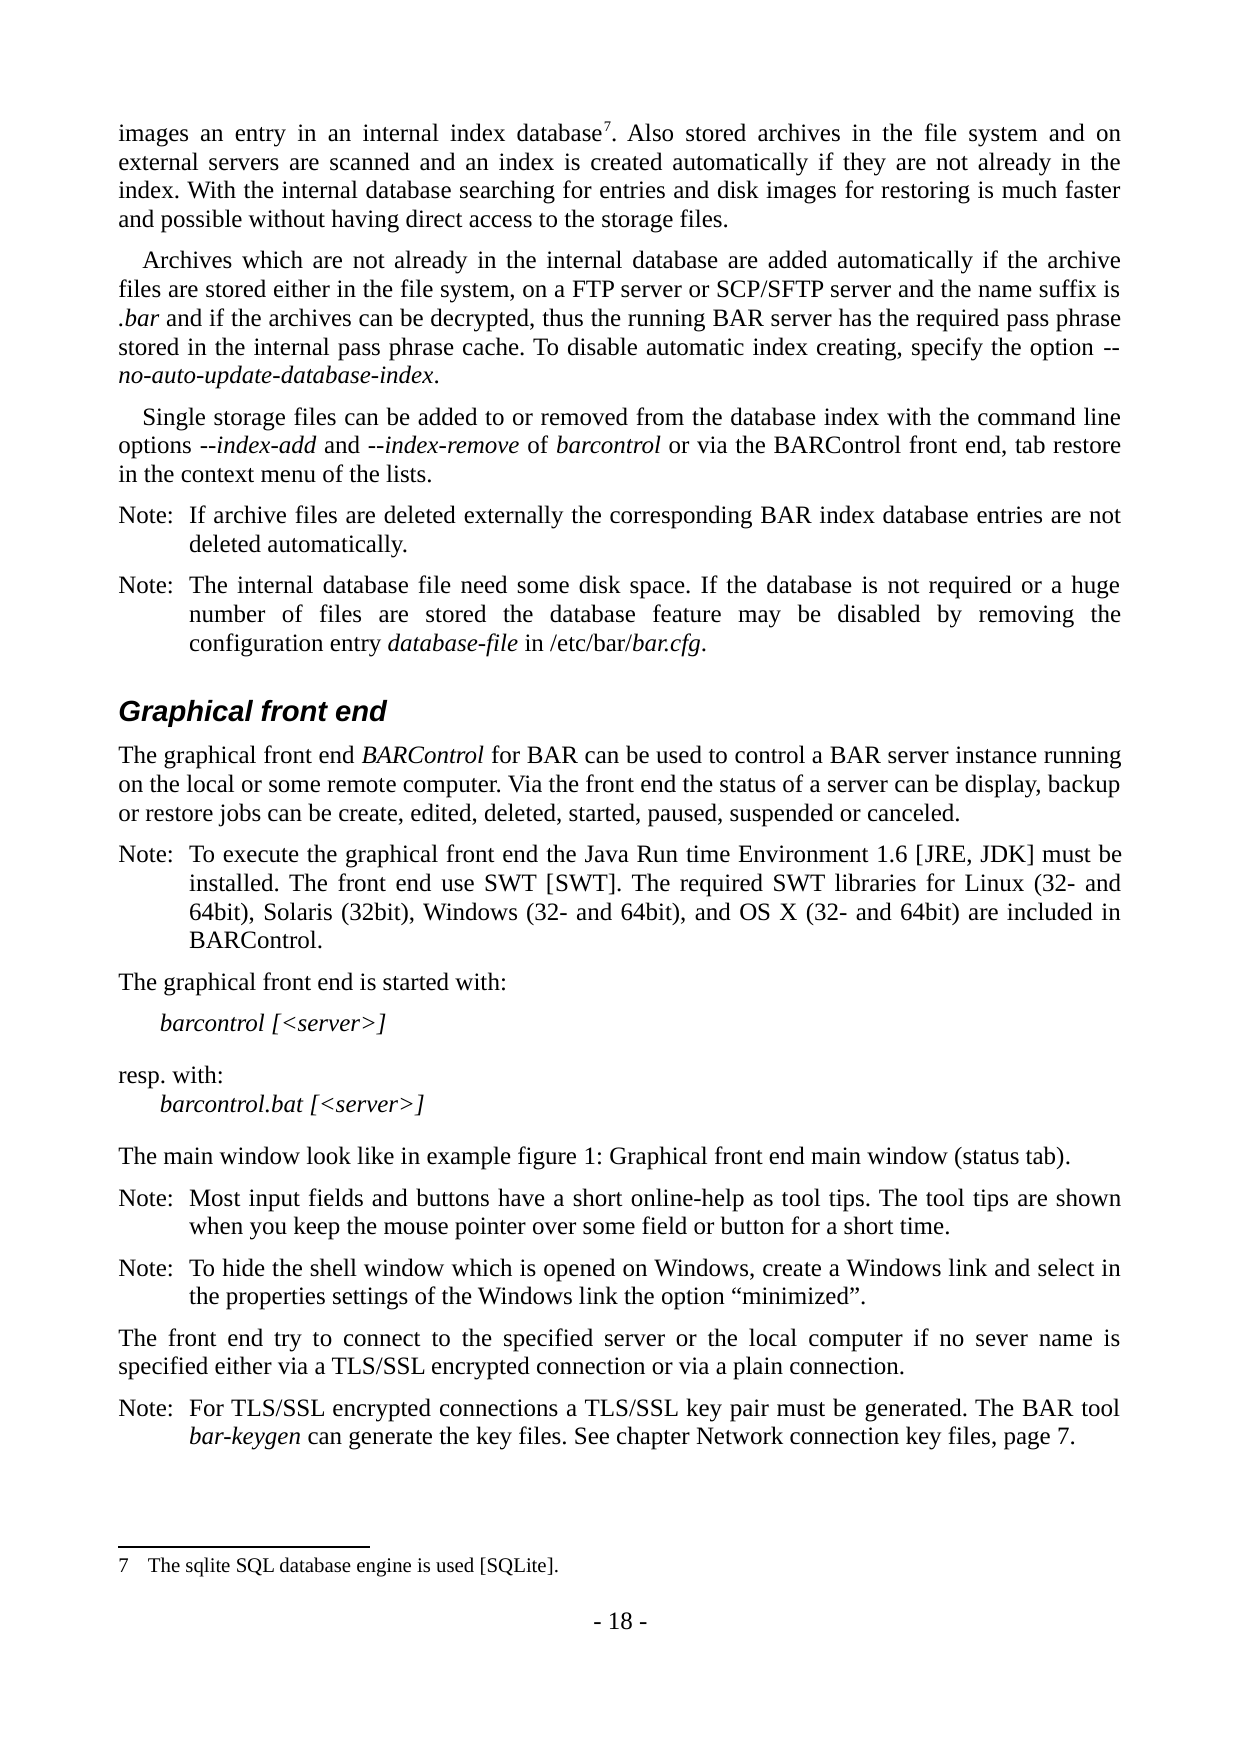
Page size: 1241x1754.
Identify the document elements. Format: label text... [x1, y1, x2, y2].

text Note: For TLS/SSL encrypted connections a TLS/SSL key pair must be generated. The BAR tool bar-keygen can generate the key files. See chapter Network connection key files, page 7. [118, 1393, 1122, 1450]
text Note: Most input fields and buttons have a short online-help as tool tips. The tool tips are shown when you keep the mouse pointer over some field or button for a short time. [118, 1183, 1122, 1240]
text barcontrol [<server>] [159, 1008, 1122, 1037]
text Single storage files can be added to or removed from the database index with the command line options --index-add and --index-remove of barcontrol or via the BARControl front end, tab restore in the context menu of the lists. [118, 402, 1122, 488]
text The sqlite SQL database engine is used [SQLite]. [118, 1553, 1122, 1577]
text The front end try to connect to the specified server or the local computer if no sever name is specified either via a TLS/SSL encrypted connection or via a plain connection. [118, 1323, 1122, 1380]
text The main window look like in example figure 1: Graphical front end main window (status tab). [118, 1141, 1122, 1170]
text resp. with: [118, 1060, 1122, 1089]
text barcontrol.bat [<server>] [159, 1089, 1122, 1118]
text Note: If archive files are deleted externally the corresponding BAR index database entries are not deleted automatically. [118, 501, 1122, 558]
text Archives which are not already in the internal database are added automatically if the archive files are stored either in the file system, on a FTP server or SCP/SFTP server and the name suffix is .bar and if the archives can be decrypted, thus the running BAR server has the required pass phrase stored in the internal pass phrase cache. To disable automatic index creating, specify the option --no-auto-update-database-index. [118, 246, 1122, 389]
text Note: To hide the shell window which is opened on Windows, create a Windows link and select in the properties settings of the Windows link the option “minimized”. [118, 1253, 1122, 1310]
subtitle Graphical front end [118, 694, 1122, 728]
text Note: The internal database file need some disk space. If the database is not required or a huge number of files are stored the database feature may be disabled by removing the configuration entry database-file in /etc/bar/bar.cfg. [118, 571, 1122, 657]
text The graphical front end BARControl for BAR can be used to control a BAR server instance running on the local or some remote computer. Via the front end the status of a server can be display, backup or restore jobs can be create, edited, deleted, started, paused, suspended or canceled. [118, 740, 1122, 827]
text images an entry in an internal index database. Also stored archives in the file system and on external servers are scanned and an index is created automatically if they are not already in the index. With the internal database searching for entries and disk images for restoring is much faster and possible without having direct access to the storage files. [118, 118, 1122, 233]
text The graphical front end is started with: [118, 967, 1122, 995]
text Note: To execute the graphical front end the Java Run time Environment 1.6 [JRE, JDK] must be installed. The front end use SWT [SWT]. The required SWT libraries for Linux (32- and 64bit), Solaris (32bit), Windows (32- and 64bit), and OS X (32- and 64bit) are included in BARControl. [118, 839, 1122, 954]
